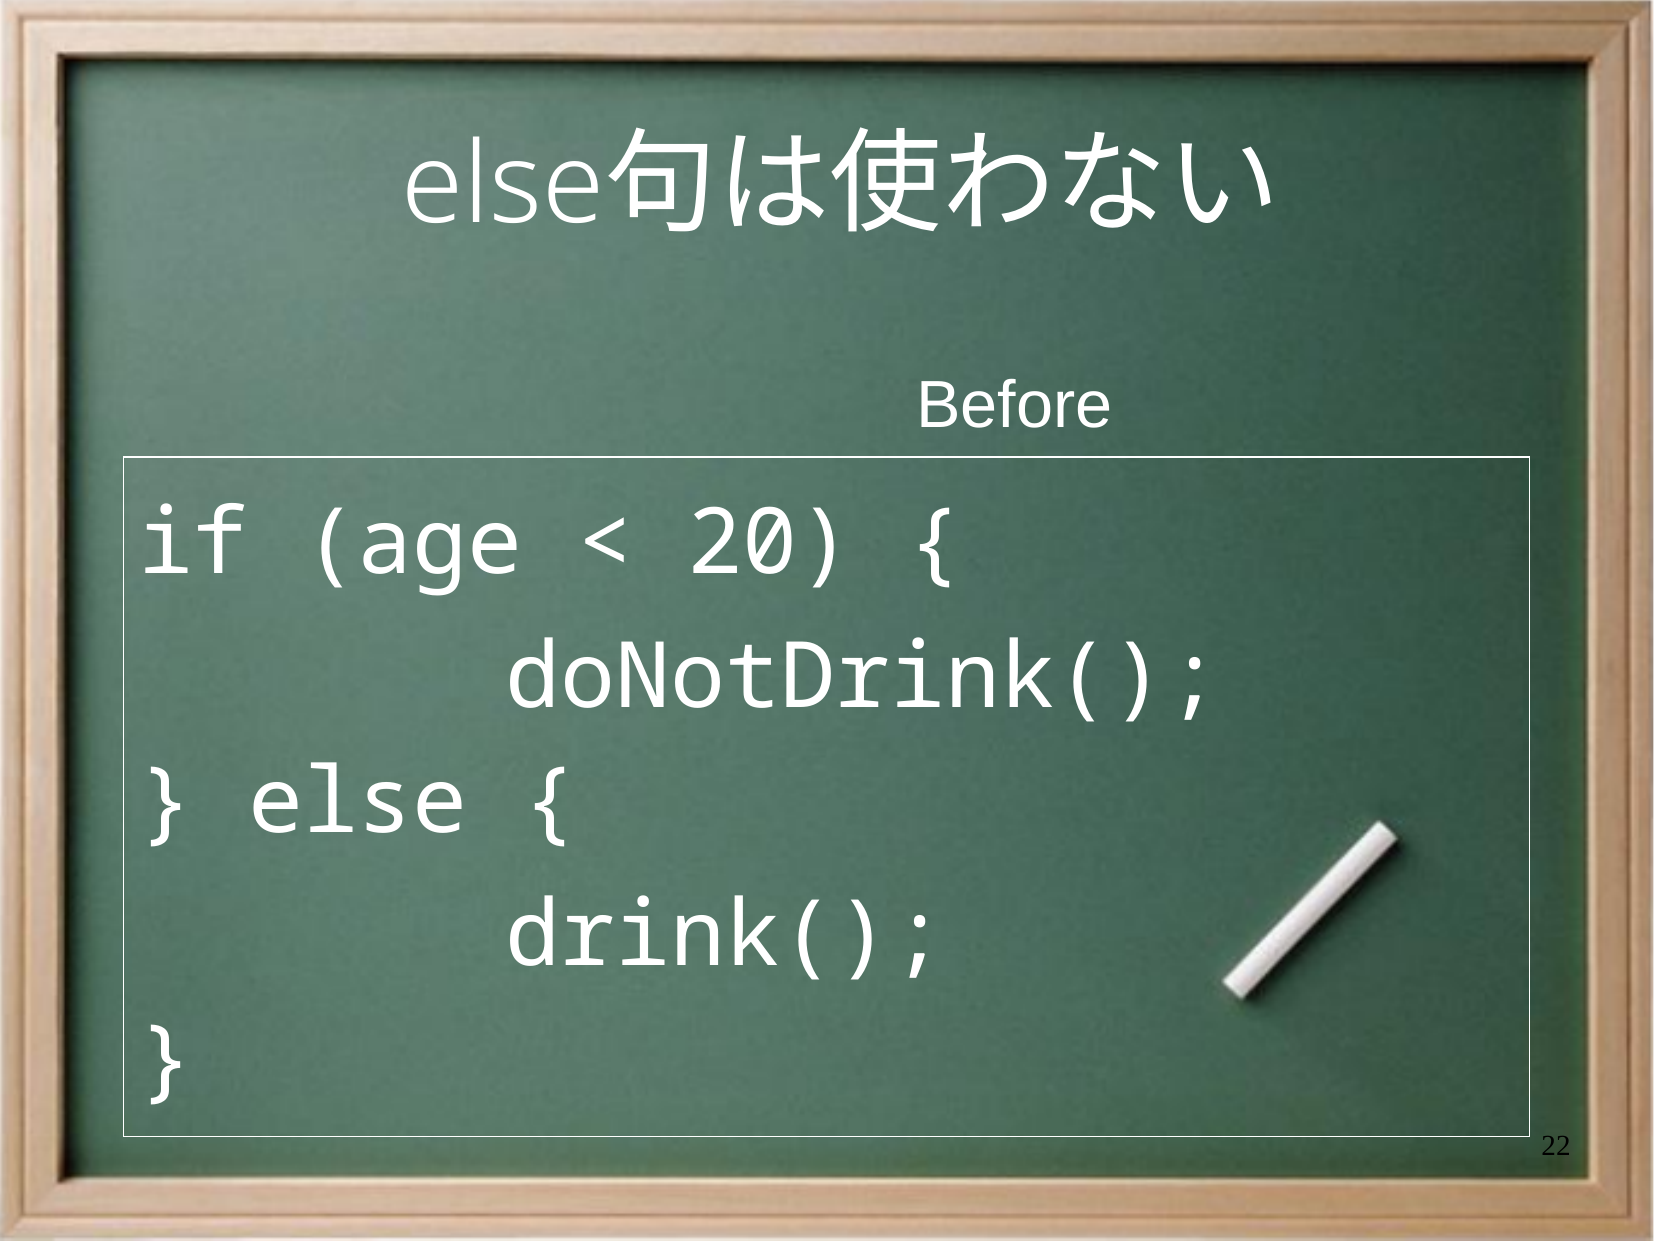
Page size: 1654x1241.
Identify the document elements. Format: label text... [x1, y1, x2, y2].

text_box Before [901, 359, 1128, 450]
title else句は使わない [82, 44, 1599, 304]
text_box if (age < 20) { doNotDrink(); } else { drink(); } [123, 456, 1530, 1137]
picture [0, 0, 1654, 1241]
